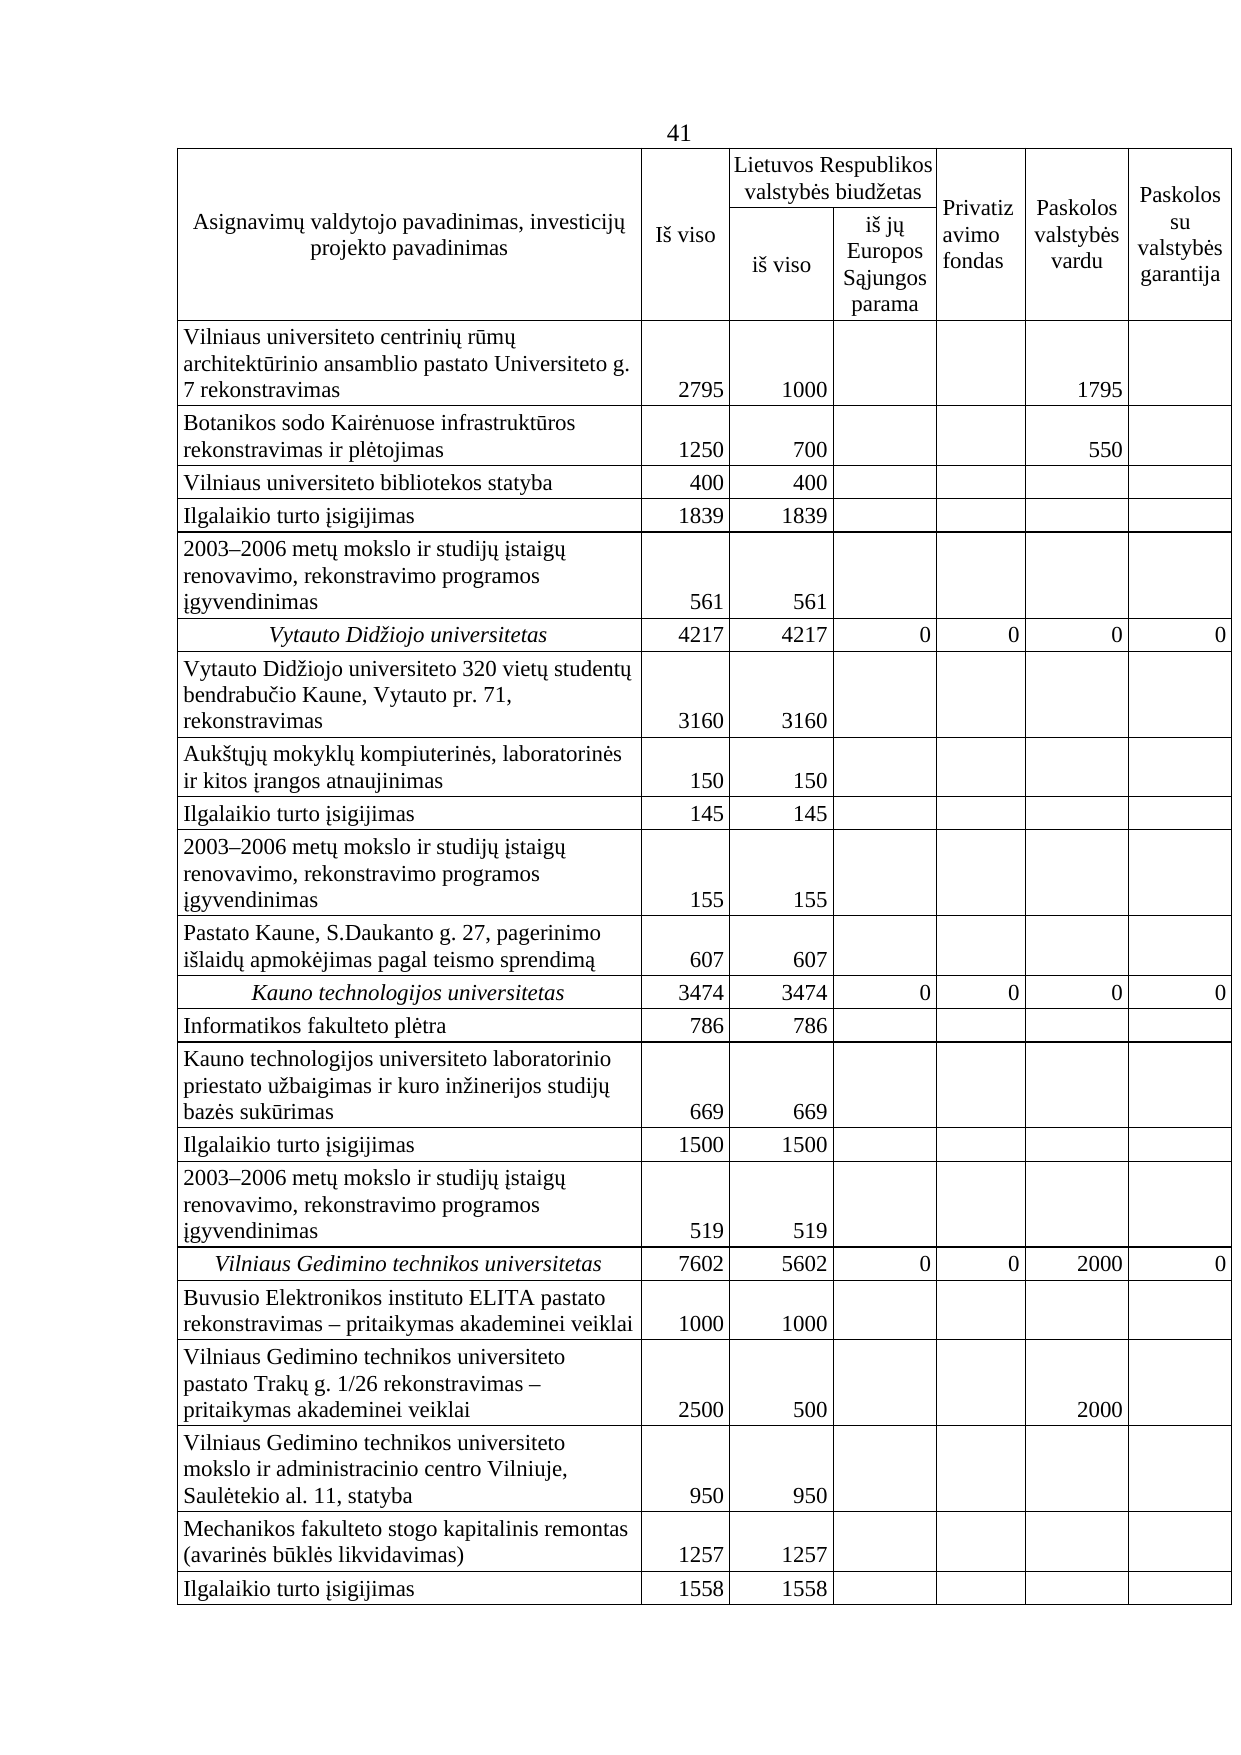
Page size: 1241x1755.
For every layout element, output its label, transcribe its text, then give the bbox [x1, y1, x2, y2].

table_cell 155 [642, 830, 729, 915]
table_cell [834, 830, 936, 915]
table_cell [1129, 652, 1231, 737]
table_cell [1026, 830, 1128, 915]
table_cell [1026, 466, 1128, 498]
table_cell 0 [1026, 976, 1128, 1008]
table_cell [834, 499, 936, 531]
table_header Paskolos su valstybės garantija [1129, 149, 1231, 319]
table_cell 2003–2006 metų mokslo ir studijų įstaigų renovavimo, rekonstravimo programos įgyvendinimas [178, 533, 641, 617]
table_cell 1257 [642, 1512, 729, 1571]
table_cell [834, 1572, 936, 1604]
table_cell [937, 1128, 1025, 1161]
table_header Lietuvos Respublikos valstybės biudžetas [730, 149, 936, 207]
table_cell [937, 533, 1025, 617]
table_cell [1026, 1128, 1128, 1161]
table_cell [937, 1162, 1025, 1246]
table_cell [1026, 1281, 1128, 1339]
table_cell [1026, 1572, 1128, 1604]
table_cell [1026, 1426, 1128, 1511]
table_cell [1129, 1426, 1231, 1511]
table_cell Mechanikos fakulteto stogo kapitalinis remontas (avarinės būklės likvidavimas) [178, 1512, 641, 1571]
table_cell 519 [642, 1162, 729, 1246]
table_cell 0 [834, 976, 936, 1008]
table_cell [834, 406, 936, 465]
table_cell [1026, 652, 1128, 737]
table_cell Vilniaus universiteto bibliotekos statyba [178, 466, 641, 498]
table_cell Ilgalaikio turto įsigijimas [178, 797, 641, 829]
table_cell [1026, 533, 1128, 617]
table_cell Vilniaus universiteto centrinių rūmų architektūrinio ansamblio pastato Universiteto g. 7 rekonstravimas [178, 321, 641, 405]
table_cell 150 [730, 738, 833, 796]
table_cell 3474 [642, 976, 729, 1008]
table_cell 561 [730, 533, 833, 617]
table_cell 1000 [730, 321, 833, 405]
table_cell Ilgalaikio turto įsigijimas [178, 1128, 641, 1161]
table_cell Vytauto Didžiojo universitetas [178, 619, 641, 651]
table_cell [1129, 1128, 1231, 1161]
table_cell [834, 1009, 936, 1041]
table_cell Botanikos sodo Kairėnuose infrastruktūros rekonstravimas ir plėtojimas [178, 406, 641, 465]
table_cell 1795 [1026, 321, 1128, 405]
table_cell [937, 499, 1025, 531]
table_cell [1129, 830, 1231, 915]
table_cell 400 [730, 466, 833, 498]
table_cell [937, 652, 1025, 737]
table_cell Informatikos fakulteto plėtra [178, 1009, 641, 1041]
table_header Privatizavimo fondas [937, 149, 1025, 319]
table_cell 400 [642, 466, 729, 498]
table_cell [1129, 916, 1231, 975]
table_cell 3474 [730, 976, 833, 1008]
table_cell [1026, 797, 1128, 829]
table_cell [937, 738, 1025, 796]
table_cell [1026, 1162, 1128, 1246]
table_cell [1129, 321, 1231, 405]
table_cell 2000 [1026, 1340, 1128, 1425]
table_cell [834, 652, 936, 737]
table_cell [1129, 406, 1231, 465]
table_cell iš viso [730, 208, 833, 319]
table_cell 0 [937, 619, 1025, 651]
table_cell 0 [1129, 1248, 1231, 1280]
table_cell 1000 [642, 1281, 729, 1339]
table_cell 4217 [730, 619, 833, 651]
table_cell 1500 [642, 1128, 729, 1161]
table_cell [834, 321, 936, 405]
table_cell [937, 1572, 1025, 1604]
table_cell 150 [642, 738, 729, 796]
table_cell [1026, 916, 1128, 975]
table_cell [1026, 1512, 1128, 1571]
table_cell 786 [730, 1009, 833, 1041]
table_cell [937, 1009, 1025, 1041]
table_cell [1026, 1009, 1128, 1041]
table_cell [937, 321, 1025, 405]
table_cell 5602 [730, 1248, 833, 1280]
table_cell [937, 406, 1025, 465]
table_cell 0 [937, 976, 1025, 1008]
table_cell [937, 797, 1025, 829]
table_cell [1129, 738, 1231, 796]
table_cell 145 [730, 797, 833, 829]
table_cell [834, 797, 936, 829]
table_cell [1129, 1281, 1231, 1339]
table_cell Ilgalaikio turto įsigijimas [178, 1572, 641, 1604]
table_header Iš viso [642, 149, 729, 319]
table_cell Aukštųjų mokyklų kompiuterinės, laboratorinės ir kitos įrangos atnaujinimas [178, 738, 641, 796]
table_cell 669 [730, 1043, 833, 1127]
table_cell 1839 [642, 499, 729, 531]
table_cell 1558 [642, 1572, 729, 1604]
table_cell [1129, 499, 1231, 531]
table_cell 0 [834, 1248, 936, 1280]
table_cell 1000 [730, 1281, 833, 1339]
table_cell Vilniaus Gedimino technikos universiteto mokslo ir administracinio centro Vilniuje, Saulėtekio al. 11, statyba [178, 1426, 641, 1511]
table_cell [937, 830, 1025, 915]
table_cell 1257 [730, 1512, 833, 1571]
table_cell 0 [1129, 976, 1231, 1008]
table_cell 1500 [730, 1128, 833, 1161]
table_cell 1250 [642, 406, 729, 465]
table_cell Kauno technologijos universiteto laboratorinio priestato užbaigimas ir kuro inžinerijos studijų bazės sukūrimas [178, 1043, 641, 1127]
table_cell [834, 533, 936, 617]
table_header Asignavimų valdytojo pavadinimas, investicijų projekto pavadinimas [178, 149, 641, 319]
table_cell 519 [730, 1162, 833, 1246]
table_cell iš jų Europos Sąjungos parama [834, 208, 936, 319]
table_header Paskolos valstybės vardu [1026, 149, 1128, 319]
table_cell 0 [834, 619, 936, 651]
table_cell [1129, 1572, 1231, 1604]
table_cell [834, 1426, 936, 1511]
table_cell [937, 466, 1025, 498]
table_cell 550 [1026, 406, 1128, 465]
table_cell 0 [1129, 619, 1231, 651]
table_cell 3160 [730, 652, 833, 737]
table_cell Vytauto Didžiojo universiteto 320 vietų studentų bendrabučio Kaune, Vytauto pr. 71, rekonstravimas [178, 652, 641, 737]
table_cell Vilniaus Gedimino technikos universitetas [178, 1248, 641, 1280]
table_cell 561 [642, 533, 729, 617]
table_cell 700 [730, 406, 833, 465]
table_cell [937, 1281, 1025, 1339]
table_cell [834, 1162, 936, 1246]
table_cell [1129, 1043, 1231, 1127]
table_cell [1026, 738, 1128, 796]
table_cell [937, 1512, 1025, 1571]
table_cell [834, 466, 936, 498]
table_cell [937, 916, 1025, 975]
table_cell 607 [642, 916, 729, 975]
table_cell 145 [642, 797, 729, 829]
table_cell 2795 [642, 321, 729, 405]
table_cell Kauno technologijos universitetas [178, 976, 641, 1008]
table_cell Ilgalaikio turto įsigijimas [178, 499, 641, 531]
table_cell 2003–2006 metų mokslo ir studijų įstaigų renovavimo, rekonstravimo programos įgyvendinimas [178, 830, 641, 915]
table_cell [834, 738, 936, 796]
table_cell 786 [642, 1009, 729, 1041]
table_cell [1129, 533, 1231, 617]
table_cell [937, 1340, 1025, 1425]
table_cell [1129, 1162, 1231, 1246]
table_cell [1026, 1043, 1128, 1127]
table_cell 1558 [730, 1572, 833, 1604]
table_cell 4217 [642, 619, 729, 651]
table_cell [1129, 1340, 1231, 1425]
table_cell 1839 [730, 499, 833, 531]
table_cell Pastato Kaune, S.Daukanto g. 27, pagerinimo išlaidų apmokėjimas pagal teismo sprendimą [178, 916, 641, 975]
table_cell 3160 [642, 652, 729, 737]
table_cell [834, 1340, 936, 1425]
table_cell [1129, 466, 1231, 498]
table_cell 2500 [642, 1340, 729, 1425]
table_cell [1026, 499, 1128, 531]
table_cell [834, 1128, 936, 1161]
table_cell 155 [730, 830, 833, 915]
table_cell [834, 1512, 936, 1571]
table_cell 2003–2006 metų mokslo ir studijų įstaigų renovavimo, rekonstravimo programos įgyvendinimas [178, 1162, 641, 1246]
table_cell [834, 1043, 936, 1127]
table_cell [834, 1281, 936, 1339]
table_cell [1129, 1512, 1231, 1571]
table_cell [1129, 797, 1231, 829]
table_cell [834, 916, 936, 975]
table_cell Vilniaus Gedimino technikos universiteto pastato Trakų g. 1/26 rekonstravimas – pritaikymas akademinei veiklai [178, 1340, 641, 1425]
table_cell [1129, 1009, 1231, 1041]
table_cell [937, 1043, 1025, 1127]
table_cell 2000 [1026, 1248, 1128, 1280]
table_cell [937, 1426, 1025, 1511]
table_cell 669 [642, 1043, 729, 1127]
table_cell Buvusio Elektronikos instituto ELITA pastato rekonstravimas – pritaikymas akademinei veiklai [178, 1281, 641, 1339]
table_cell 950 [730, 1426, 833, 1511]
table_cell 0 [1026, 619, 1128, 651]
table_cell 607 [730, 916, 833, 975]
table_cell 500 [730, 1340, 833, 1425]
table_cell 0 [937, 1248, 1025, 1280]
table_cell 7602 [642, 1248, 729, 1280]
table_cell 950 [642, 1426, 729, 1511]
